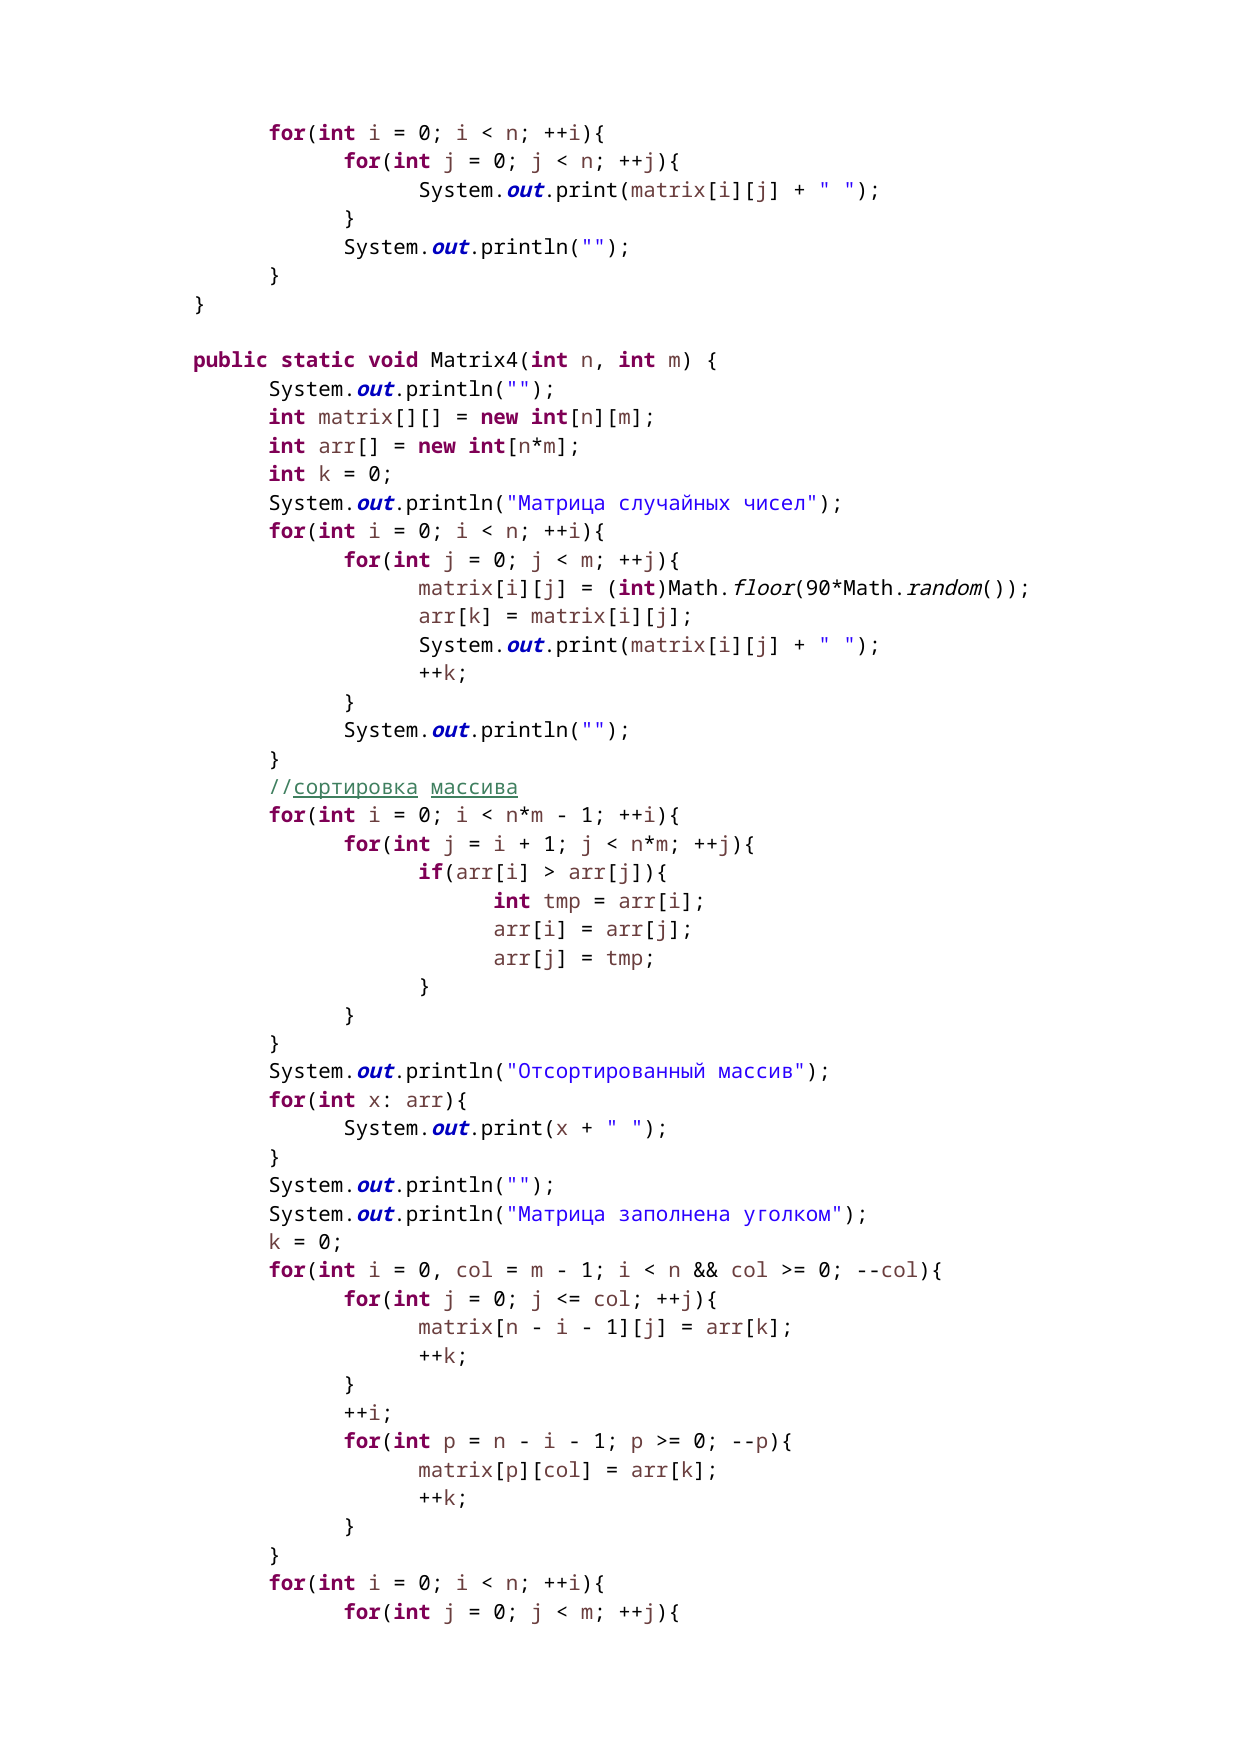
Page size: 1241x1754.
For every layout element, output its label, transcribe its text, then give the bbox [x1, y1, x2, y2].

text System.out.println(""); [118, 715, 1122, 744]
text System.out.print(matrix[i][j] + " "); [118, 630, 1122, 658]
text int k = 0; [118, 459, 1122, 488]
text public static void Matrix4(int n, int m) { [118, 346, 1122, 374]
text k = 0; [118, 1227, 1122, 1256]
text } [118, 1540, 1122, 1568]
text } [118, 1512, 1122, 1540]
text for(int p = n - i - 1; p >= 0; --p){ [118, 1426, 1122, 1455]
text for(int j = 0; j < n; ++j){ [118, 147, 1122, 175]
text matrix[n - i - 1][j] = arr[k]; [118, 1312, 1122, 1341]
text System.out.println(""); [118, 374, 1122, 402]
text System.out.println(""); [118, 232, 1122, 260]
text System.out.println("Матрица заполнена уголком"); [118, 1199, 1122, 1227]
text for(int j = 0; j < m; ++j){ [118, 545, 1122, 573]
text System.out.print(matrix[i][j] + " "); [118, 175, 1122, 203]
text for(int i = 0; i < n*m - 1; ++i){ [118, 801, 1122, 829]
text arr[j] = tmp; [118, 943, 1122, 971]
text } [118, 203, 1122, 232]
text for(int j = 0; j <= col; ++j){ [118, 1284, 1122, 1312]
text for(int i = 0; i < n; ++i){ [118, 1568, 1122, 1597]
text ++k; [118, 1483, 1122, 1512]
text //сортировка массива [118, 772, 1122, 801]
text } [118, 971, 1122, 1000]
text System.out.print(x + " "); [118, 1113, 1122, 1142]
text } [118, 1000, 1122, 1028]
text System.out.println(""); [118, 1170, 1122, 1199]
text } [118, 1142, 1122, 1170]
text System.out.println("Матрица случайных чисел"); [118, 488, 1122, 516]
text int tmp = arr[i]; [118, 886, 1122, 914]
text for(int x: arr){ [118, 1085, 1122, 1113]
text } [118, 1028, 1122, 1057]
text } [118, 1369, 1122, 1398]
text } [118, 687, 1122, 715]
text for(int i = 0; i < n; ++i){ [118, 118, 1122, 147]
text for(int i = 0; i < n; ++i){ [118, 516, 1122, 545]
text ++i; [118, 1398, 1122, 1426]
text int arr[] = new int[n*m]; [118, 431, 1122, 459]
text } [118, 260, 1122, 289]
text matrix[i][j] = (int)Math.floor(90*Math.random()); [118, 573, 1122, 602]
text for(int i = 0, col = m - 1; i < n && col >= 0; --col){ [118, 1256, 1122, 1284]
text for(int j = 0; j < m; ++j){ [118, 1597, 1122, 1625]
text matrix[p][col] = arr[k]; [118, 1455, 1122, 1483]
text arr[i] = arr[j]; [118, 914, 1122, 943]
text if(arr[i] > arr[j]){ [118, 857, 1122, 886]
text System.out.println("Отсортированный массив"); [118, 1057, 1122, 1085]
text for(int j = i + 1; j < n*m; ++j){ [118, 829, 1122, 857]
text ++k; [118, 1341, 1122, 1369]
text int matrix[][] = new int[n][m]; [118, 402, 1122, 431]
text ++k; [118, 658, 1122, 687]
text } [118, 289, 1122, 317]
text arr[k] = matrix[i][j]; [118, 602, 1122, 630]
text } [118, 744, 1122, 772]
